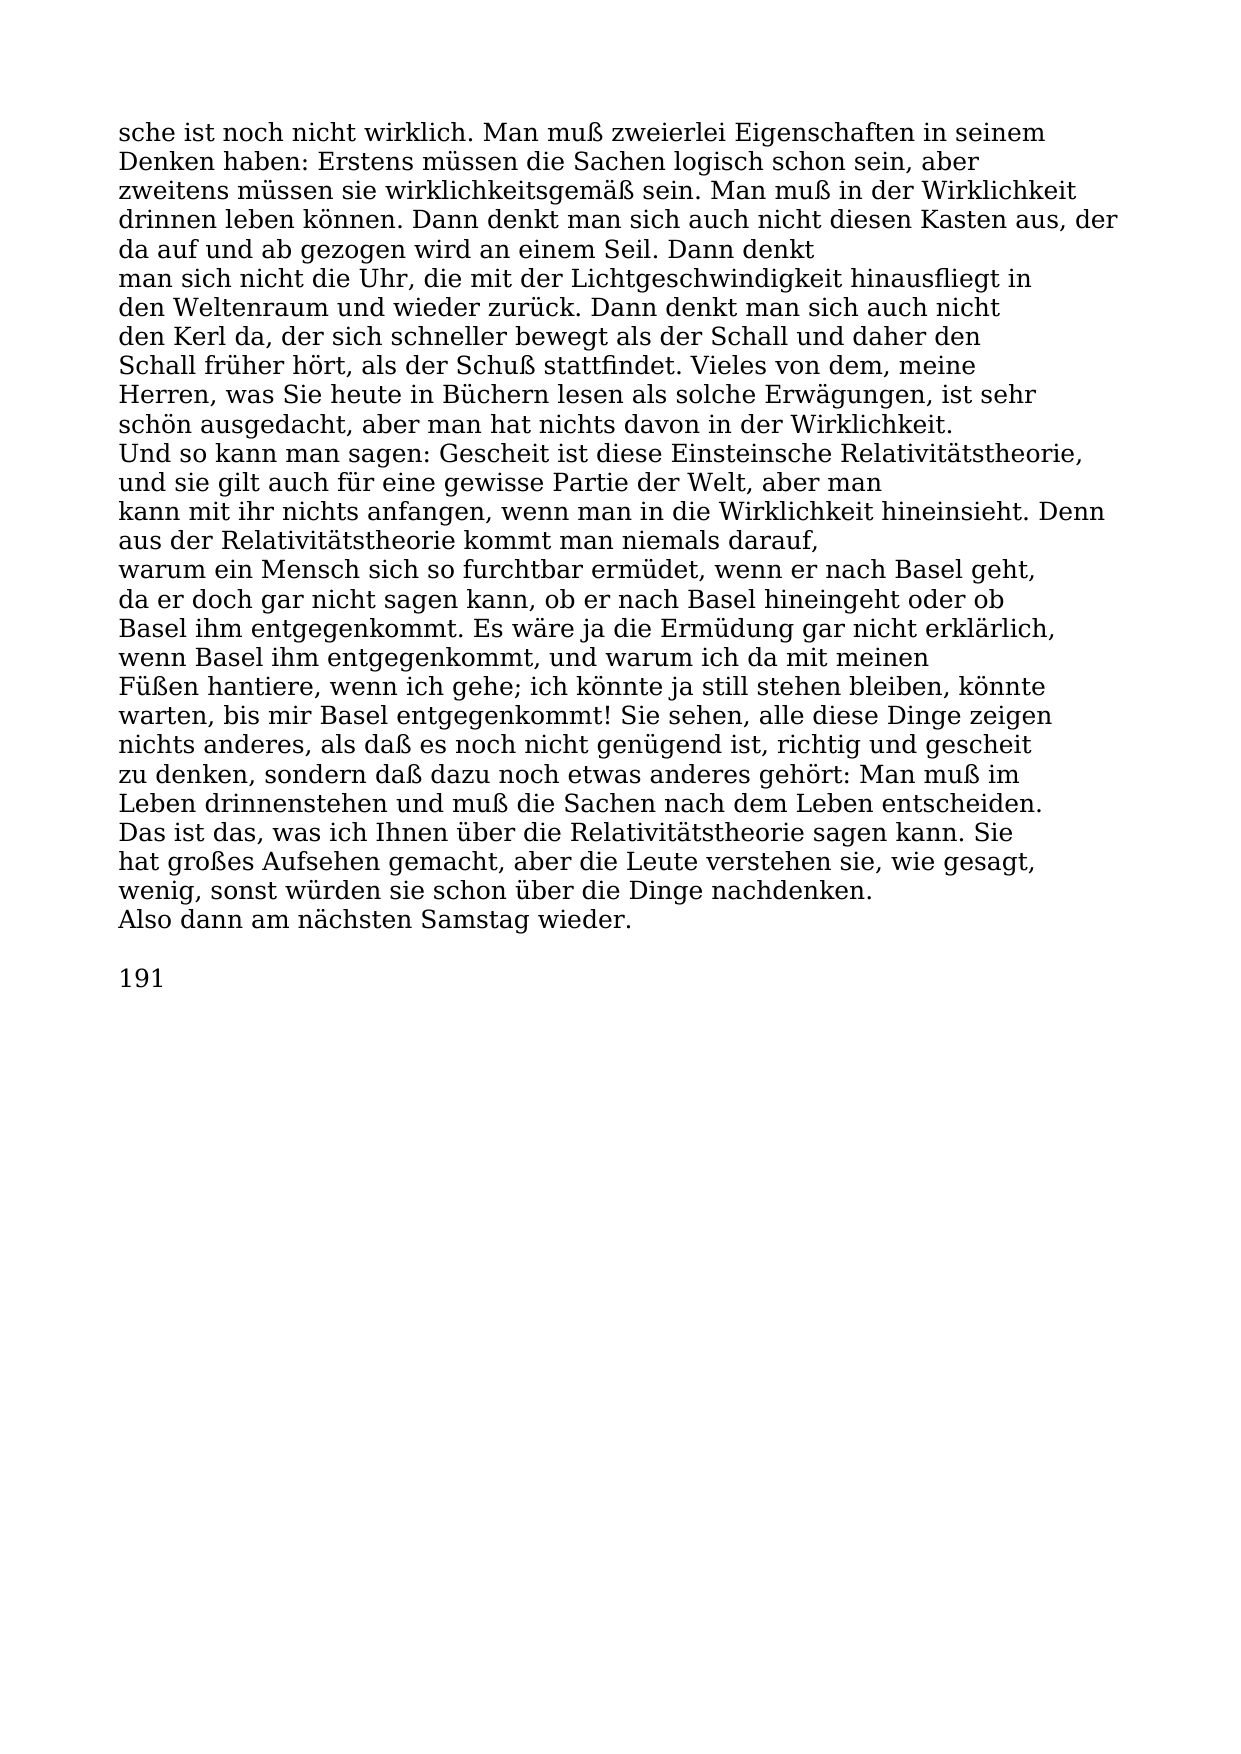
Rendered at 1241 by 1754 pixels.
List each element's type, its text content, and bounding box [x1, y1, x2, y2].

text Und so kann man sagen: Gescheit ist diese Einsteinsche Relativitätstheorie, und sie gilt auch für eine gewisse Partie der Welt, aber man [118, 439, 1122, 497]
text sche ist noch nicht wirklich. Man muß zweierlei Eigenschaften in seinem Denken haben: Erstens müssen die Sachen logisch schon sein, aber [118, 118, 1122, 176]
text Basel ihm entgegenkommt. Es wäre ja die Ermüdung gar nicht erklärlich, wenn Basel ihm entgegenkommt, und warum ich da mit meinen [118, 614, 1122, 672]
text schön ausgedacht, aber man hat nichts davon in der Wirklichkeit. [118, 410, 1122, 439]
text Herren, was Sie heute in Büchern lesen als solche Erwägungen, ist sehr [118, 381, 1122, 410]
text wenig, sonst würden sie schon über die Dinge nachdenken. [118, 876, 1122, 906]
text zweitens müssen sie wirklichkeitsgemäß sein. Man muß in der Wirklichkeit drinnen leben können. Dann denkt man sich auch nicht diesen Kasten aus, der da auf und ab gezogen wird an einem Seil. Dann denkt [118, 176, 1122, 264]
text den Kerl da, der sich schneller bewegt als der Schall und daher den [118, 322, 1122, 351]
text Leben drinnenstehen und muß die Sachen nach dem Leben entscheiden. [118, 789, 1122, 818]
text nichts anderes, als daß es noch nicht genügend ist, richtig und gescheit [118, 731, 1122, 760]
text den Weltenraum und wieder zurück. Dann denkt man sich auch nicht [118, 293, 1122, 322]
text 191 [118, 964, 1122, 993]
text da er doch gar nicht sagen kann, ob er nach Basel hineingeht oder ob [118, 585, 1122, 614]
text Schall früher hört, als der Schuß stattfindet. Vieles von dem, meine [118, 351, 1122, 381]
text Also dann am nächsten Samstag wieder. [118, 906, 1122, 935]
text kann mit ihr nichts anfangen, wenn man in die Wirklichkeit hineinsieht. Denn aus der Relativitätstheorie kommt man niemals darauf, [118, 497, 1122, 556]
text Das ist das, was ich Ihnen über die Relativitätstheorie sagen kann. Sie [118, 818, 1122, 847]
text man sich nicht die Uhr, die mit der Lichtgeschwindigkeit hinausfliegt in [118, 264, 1122, 293]
text warum ein Mensch sich so furchtbar ermüdet, wenn er nach Basel geht, [118, 556, 1122, 585]
text zu denken, sondern daß dazu noch etwas anderes gehört: Man muß im [118, 760, 1122, 789]
text Füßen hantiere, wenn ich gehe; ich könnte ja still stehen bleiben, könnte [118, 672, 1122, 701]
text warten, bis mir Basel entgegenkommt! Sie sehen, alle diese Dinge zeigen [118, 701, 1122, 731]
text hat großes Aufsehen gemacht, aber die Leute verstehen sie, wie gesagt, [118, 847, 1122, 876]
